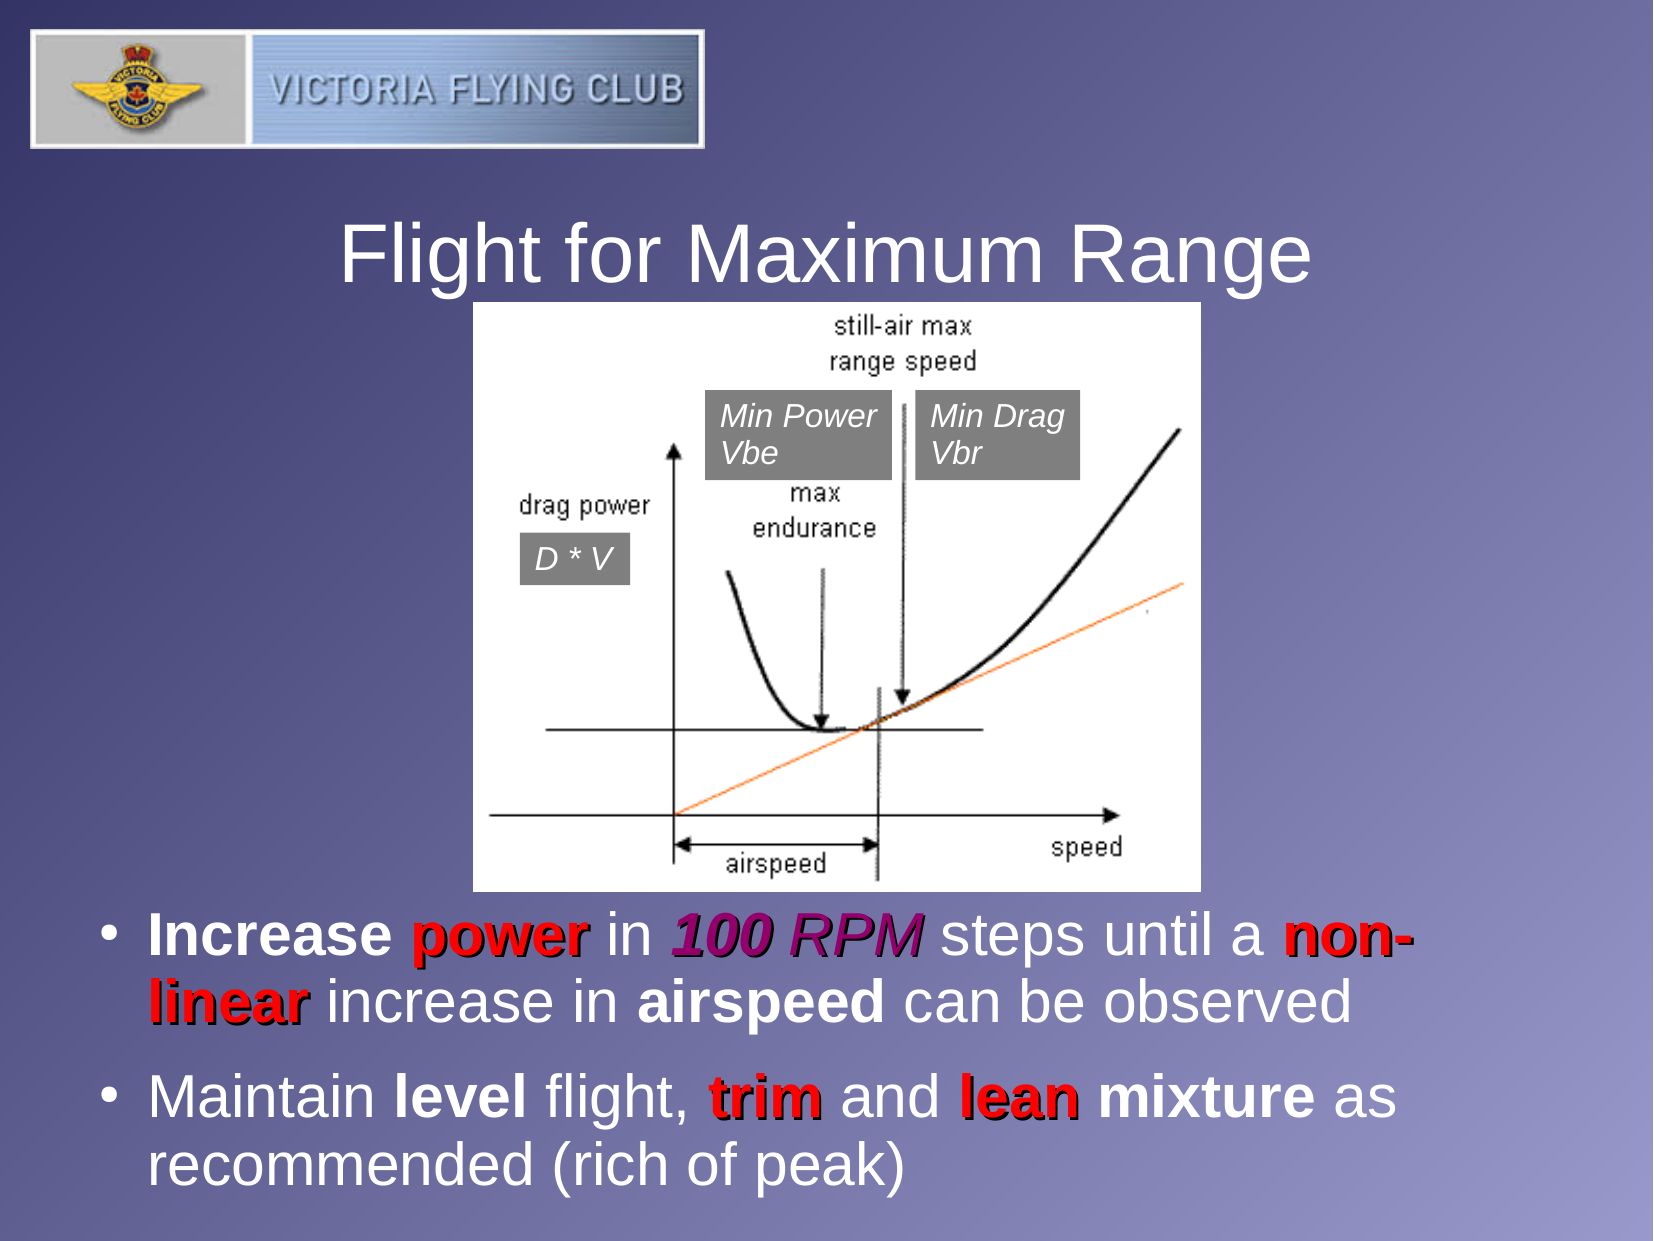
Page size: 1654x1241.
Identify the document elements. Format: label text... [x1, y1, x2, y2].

text_box Min Power Vbe [705, 390, 892, 481]
text_box Min Drag Vbr [915, 390, 1081, 481]
text_box D * V [519, 532, 631, 586]
list Increase power in 100 RPM steps until a non-linear increase in airspeed can be observed Maintain level flight, trim and lean mixture as recommended (rich of peak) [82, 900, 1571, 1201]
picture [30, 29, 705, 149]
title Flight for Maximum Range [82, 150, 1571, 358]
picture [473, 358, 1201, 892]
